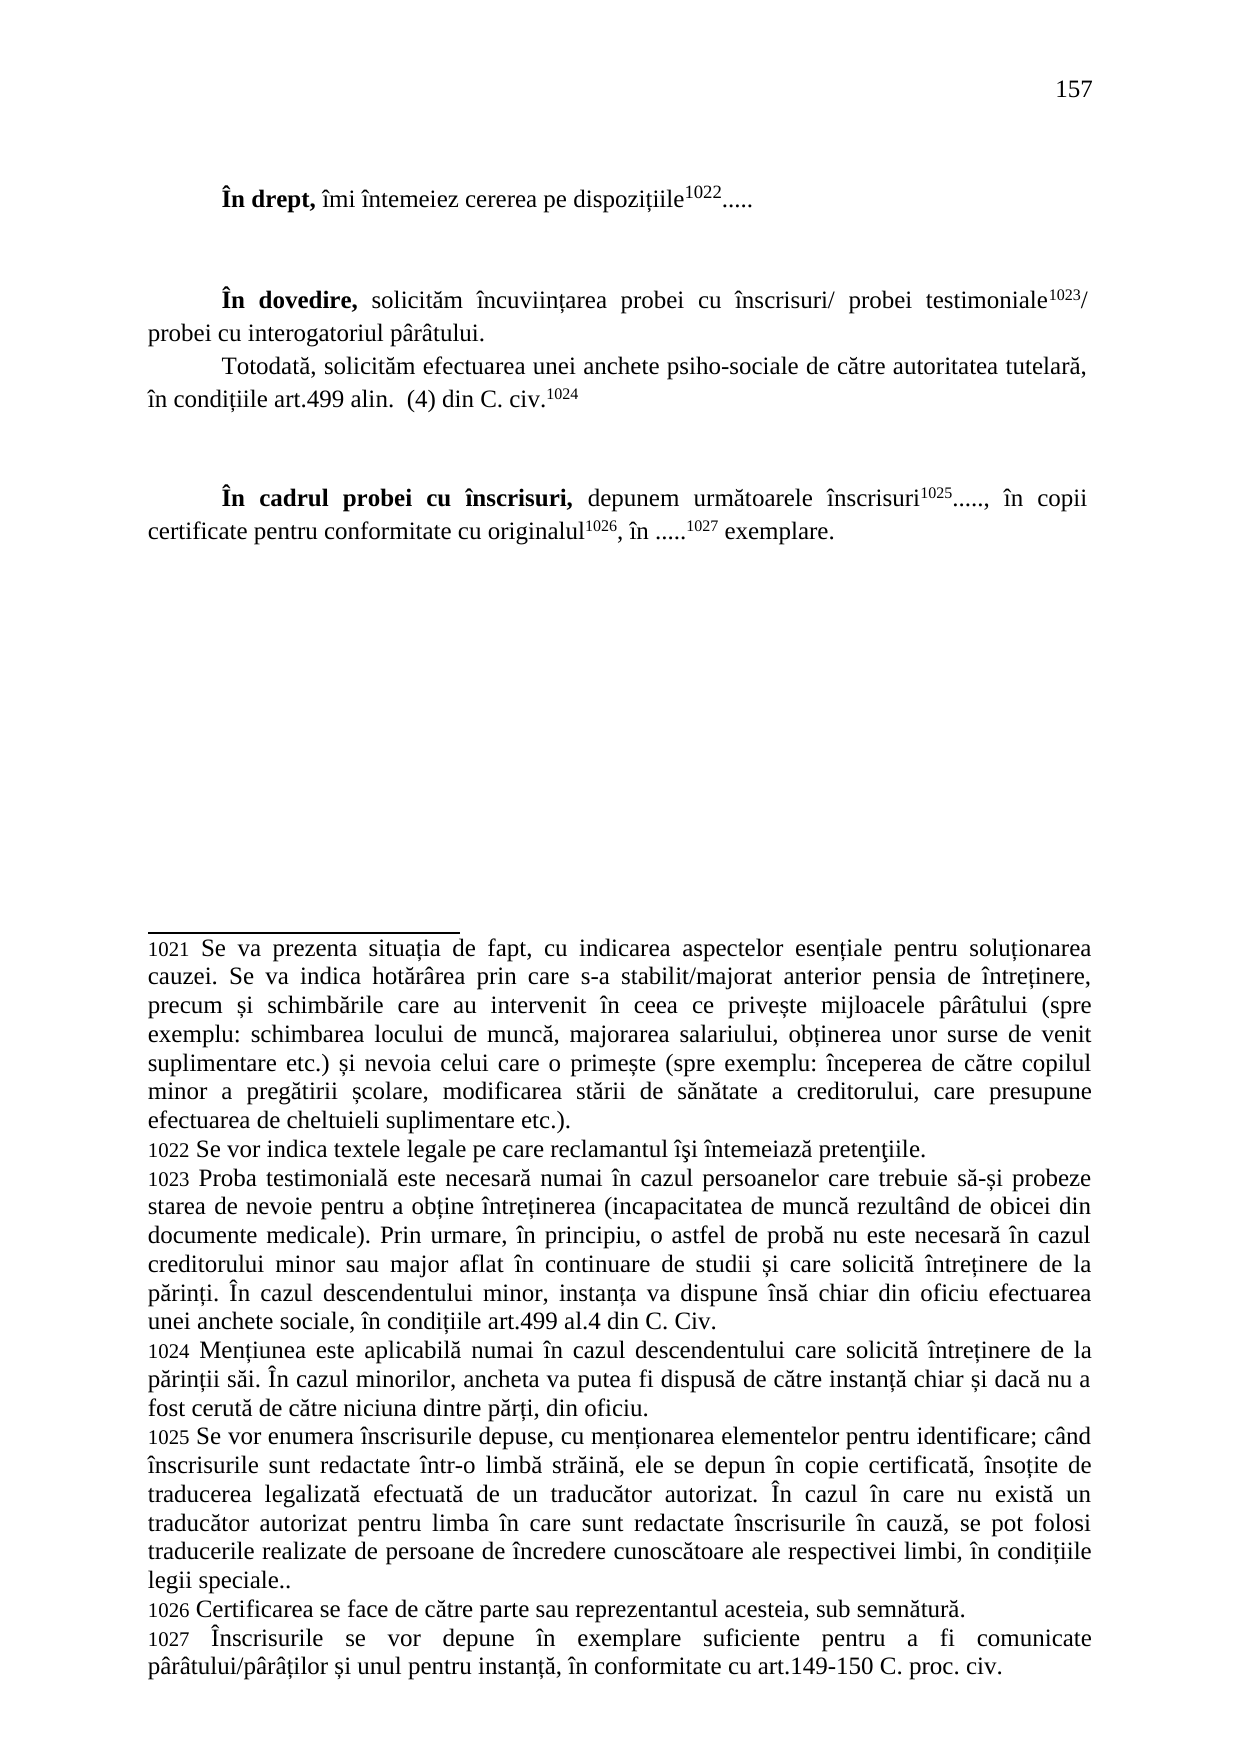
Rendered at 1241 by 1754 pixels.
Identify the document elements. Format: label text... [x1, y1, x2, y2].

text Înscrisurile se vor depune în exemplare suficiente pentru a fi comunicate pârâtului/pârâților și unul pentru instanță, în conformitate cu art.149-150 C. proc. civ. [148, 1623, 1093, 1680]
text Se vor indica textele legale pe care reclamantul îşi întemeiază pretenţiile. [148, 1134, 1093, 1163]
text Se vor enumera înscrisurile depuse, cu menționarea elementelor pentru identificare; când înscrisurile sunt redactate într-o limbă străină, ele se depun în copie certificată, însoțite de traducerea legalizată efectuată de un traducător autorizat. În cazul în care nu există un traducător autorizat pentru limba în care sunt redactate înscrisurile în cauză, se pot folosi traducerile realizate de persoane de încredere cunoscătoare ale respectivei limbi, în condițiile legii speciale.. [148, 1421, 1093, 1594]
text În cadrul probei cu înscrisuri, depunem următoarele înscrisuri....., în copii certificate pentru conformitate cu originalul, în ..... exemplare. [148, 483, 1087, 545]
text În dovedire, solicităm încuviințarea probei cu înscrisuri/ probei testimoniale/ probei cu interogatoriul pârâtului. [148, 285, 1087, 347]
text Certificarea se face de către parte sau reprezentantul acesteia, sub semnătură. [148, 1594, 1093, 1623]
text Proba testimonială este necesară numai în cazul persoanelor care trebuie să-și probeze starea de nevoie pentru a obține întreținerea (incapacitatea de muncă rezultând de obicei din documente medicale). Prin urmare, în principiu, o astfel de probă nu este necesară în cazul creditorului minor sau major aflat în continuare de studii și care solicită întreținere de la părinți. În cazul descendentului minor, instanța va dispune însă chiar din oficiu efectuarea unei anchete sociale, în condițiile art.499 al.4 din C. Civ. [148, 1163, 1093, 1335]
text În drept, îmi întemeiez cererea pe dispozițiile..... [148, 181, 1087, 214]
text Totodată, solicităm efectuarea unei anchete psiho-sociale de către autoritatea tutelară, în condițiile art.499 alin. (4) din C. civ. [148, 351, 1087, 413]
text Mențiunea este aplicabilă numai în cazul descendentului care solicită întreținere de la părinții săi. În cazul minorilor, ancheta va putea fi dispusă de către instanță chiar și dacă nu a fost cerută de către niciuna dintre părți, din oficiu. [148, 1335, 1093, 1421]
text Se va prezenta situația de fapt, cu indicarea aspectelor esențiale pentru soluționarea cauzei. Se va indica hotărârea prin care s-a stabilit/majorat anterior pensia de întreținere, precum și schimbările care au intervenit în ceea ce privește mijloacele pârâtului (spre exemplu: schimbarea locului de muncă, majorarea salariului, obținerea unor surse de venit suplimentare etc.) și nevoia celui care o primește (spre exemplu: începerea de către copilul minor a pregătirii școlare, modificarea stării de sănătate a creditorului, care presupune efectuarea de cheltuieli suplimentare etc.). [148, 933, 1093, 1134]
